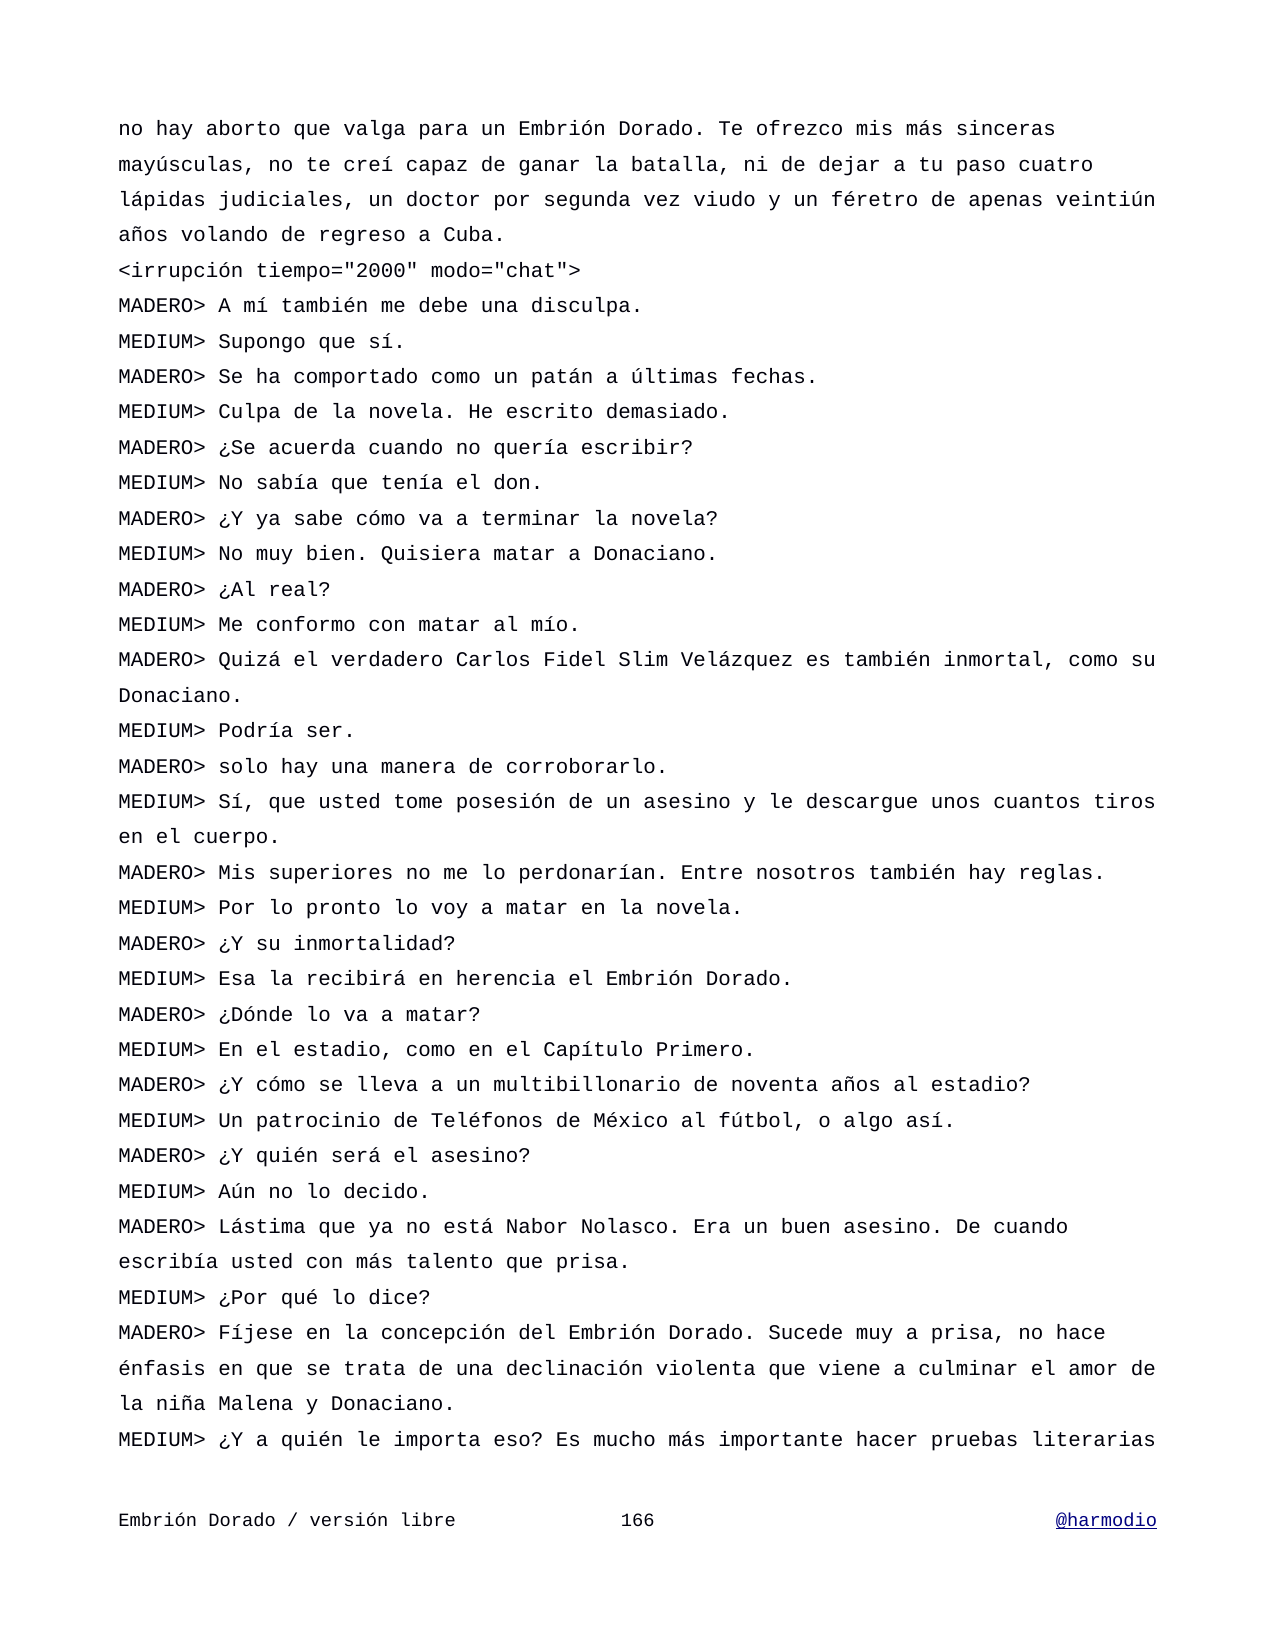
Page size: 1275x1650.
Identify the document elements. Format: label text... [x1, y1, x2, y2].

text no hay aborto que valga para un Embrión Dorado. Te ofrezco mis más sinceras mayúsculas, no te creí capaz de ganar la batalla, ni de dejar a tu paso cuatro lápidas judiciales, un doctor por segunda vez viudo y un féretro de apenas veintiún años volando de regreso a Cuba. [118, 118, 1157, 248]
text MEDIUM> Podría ser. [118, 720, 1157, 744]
text MADERO> ¿Dónde lo va a matar? [118, 1003, 1157, 1027]
text MADERO> ¿Al real? [118, 578, 1157, 602]
text MADERO> ¿Y ya sabe cómo va a terminar la novela? [118, 508, 1157, 531]
text MADERO> A mí también me debe una disculpa. [118, 295, 1157, 319]
text MEDIUM> Me conformo con matar al mío. [118, 614, 1157, 638]
text MEDIUM> Aún no lo decido. [118, 1181, 1157, 1204]
text <irrupción tiempo="2000" modo="chat"> [118, 260, 1157, 283]
text MEDIUM> Esa la recibirá en herencia el Embrión Dorado. [118, 968, 1157, 992]
text MADERO> Fíjese en la concepción del Embrión Dorado. Sucede muy a prisa, no hace énfasis en que se trata de una declinación violenta que viene a culminar el amor de la niña Malena y Donaciano. [118, 1322, 1157, 1417]
text MEDIUM> Por lo pronto lo voy a matar en la novela. [118, 897, 1157, 921]
text MADERO> Lástima que ya no está Nabor Nolasco. Era un buen asesino. De cuando escribía usted con más talento que prisa. [118, 1216, 1157, 1275]
text MEDIUM> Culpa de la novela. He escrito demasiado. [118, 401, 1157, 425]
text MEDIUM> Sí, que usted tome posesión de un asesino y le descargue unos cuantos tiros en el cuerpo. [118, 791, 1157, 850]
text MADERO> Se ha comportado como un patán a últimas fechas. [118, 366, 1157, 390]
text MADERO> ¿Y quién será el asesino? [118, 1145, 1157, 1169]
text MADERO> solo hay una manera de corroborarlo. [118, 756, 1157, 779]
text MEDIUM> En el estadio, como en el Capítulo Primero. [118, 1039, 1157, 1063]
text MEDIUM> No muy bien. Quisiera matar a Donaciano. [118, 543, 1157, 567]
text MADERO> ¿Y su inmortalidad? [118, 933, 1157, 956]
text MADERO> ¿Y cómo se lleva a un multibillonario de noventa años al estadio? [118, 1074, 1157, 1098]
text MADERO> ¿Se acuerda cuando no quería escribir? [118, 437, 1157, 461]
text MEDIUM> ¿Por qué lo dice? [118, 1287, 1157, 1311]
text MEDIUM> Un patrocinio de Teléfonos de México al fútbol, o algo así. [118, 1110, 1157, 1133]
text MADERO> Quizá el verdadero Carlos Fidel Slim Velázquez es también inmortal, como su Donaciano. [118, 649, 1157, 708]
text MEDIUM> ¿Y a quién le importa eso? Es mucho más importante hacer pruebas literarias [118, 1428, 1157, 1452]
text MADERO> Mis superiores no me lo perdonarían. Entre nosotros también hay reglas. [118, 862, 1157, 886]
text MEDIUM> No sabía que tenía el don. [118, 472, 1157, 496]
text MEDIUM> Supongo que sí. [118, 331, 1157, 354]
